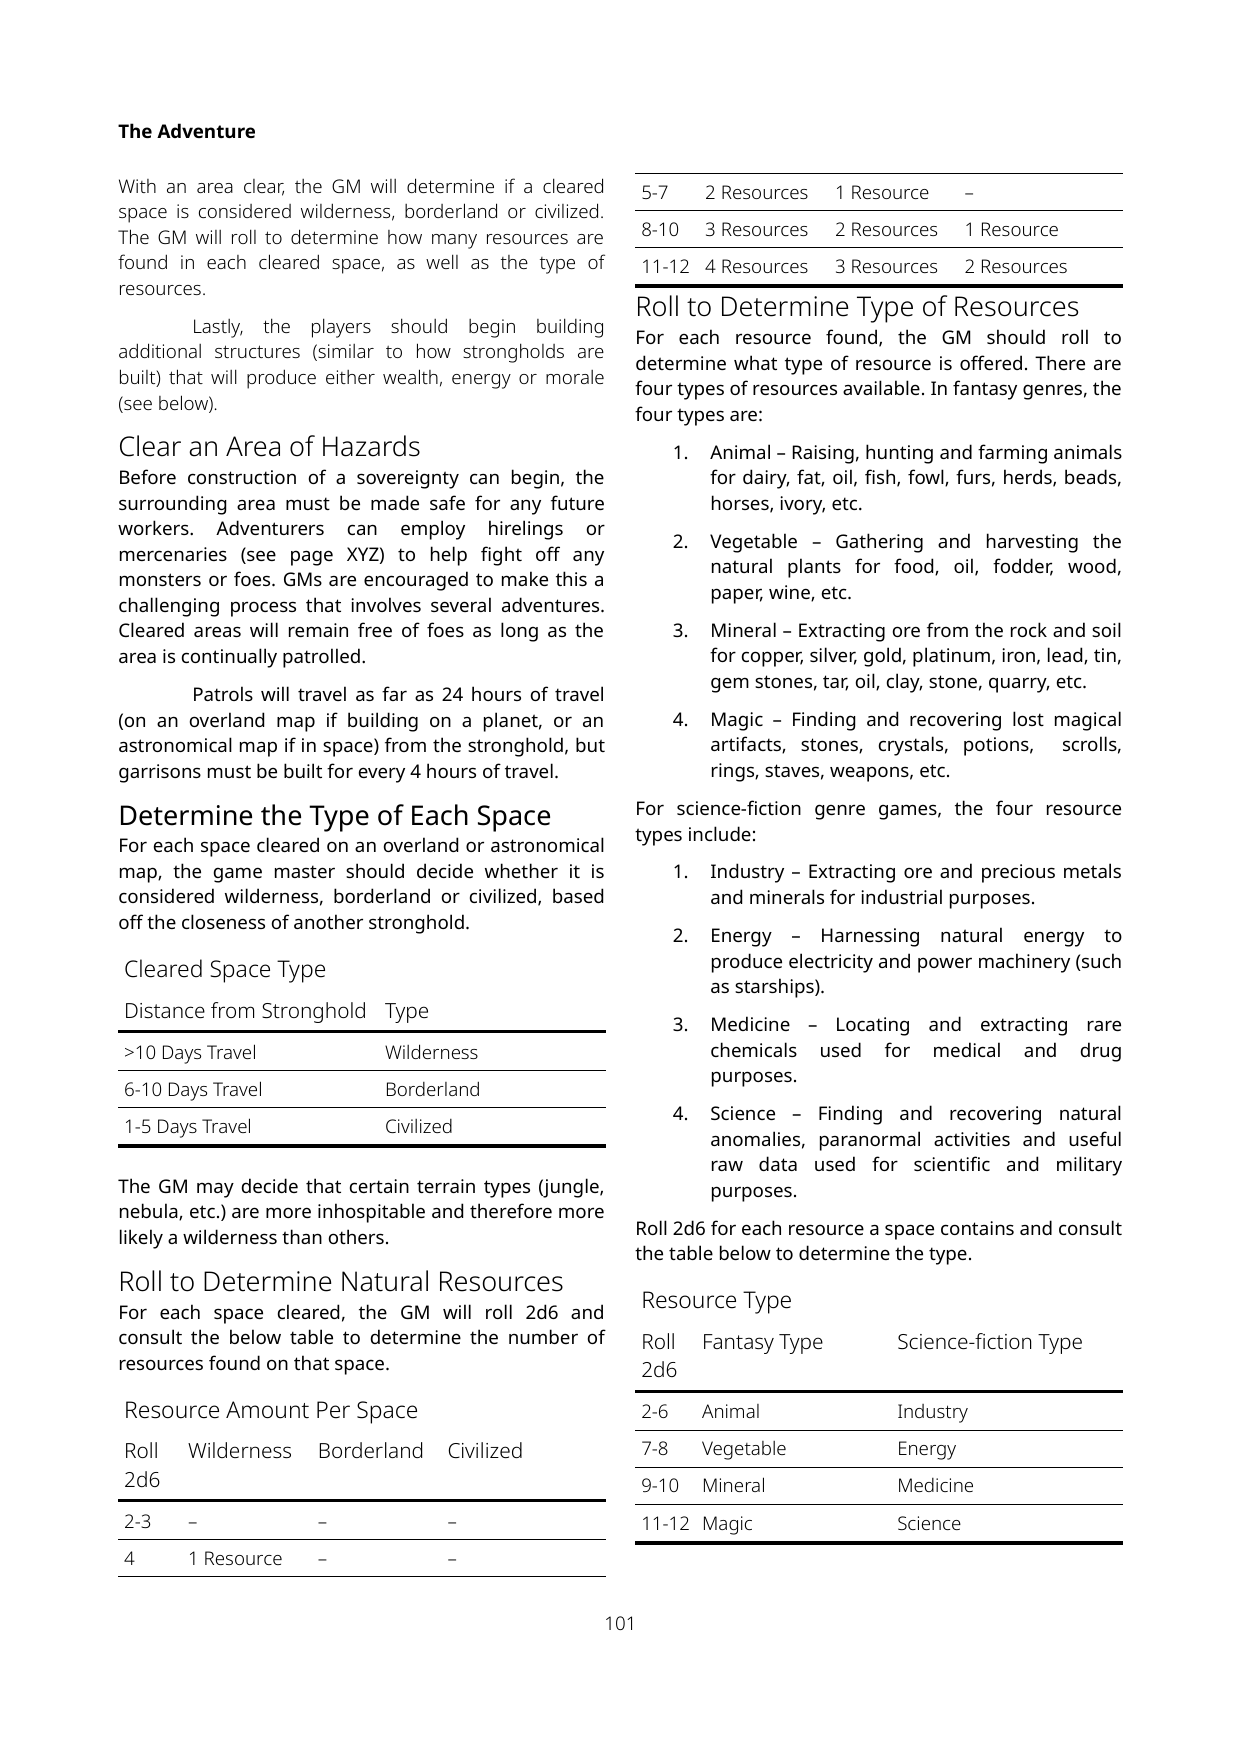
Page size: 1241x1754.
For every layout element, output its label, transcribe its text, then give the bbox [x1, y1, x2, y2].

table_cell 4 Resources [699, 248, 829, 284]
table_cell Civilized [442, 1431, 606, 1499]
table_cell Distance from Stronghold [118, 990, 379, 1030]
table_cell 2 Resources [699, 174, 829, 210]
list Vegetable – Gathering and harvesting the natural plants for food, oil, fodder, wood, paper, wine, etc. [673, 528, 1122, 605]
list Animal – Raising, hunting and farming animals for dairy, fat, oil, fish, fowl, furs, herds, beads, horses, ivory, etc. [673, 439, 1122, 516]
table_cell Industry [891, 1393, 1123, 1430]
text Before construction of a sovereignty can begin, the surrounding area must be made safe for any future workers. Adventurers can employ hirelings or mercenaries (see page XYZ) to help fight off any monsters or foes. GMs are encouraged to make this a challenging process that involves several adventures. Cleared areas will remain free of foes as long as the area is continually patrolled. [118, 465, 605, 669]
table_cell – [312, 1540, 442, 1576]
table_cell 3 Resources [699, 211, 829, 247]
table_cell 7-8 [635, 1431, 696, 1467]
table_cell Animal [696, 1393, 891, 1430]
table_cell Energy [891, 1431, 1123, 1467]
text Roll to Determine Type of Resources [635, 288, 1122, 324]
table_cell – [442, 1540, 606, 1576]
text Roll to Determine Natural Resources [118, 1262, 605, 1299]
table_cell Civilized [379, 1108, 606, 1144]
text For science-fiction genre games, the four resource types include: [635, 795, 1122, 846]
table_cell – [442, 1502, 606, 1539]
list Energy – Harnessing natural energy to produce electricity and power machinery (such as starships). [673, 922, 1122, 999]
table_cell 2-6 [635, 1393, 696, 1430]
list Magic – Finding and recovering lost magical artifacts, stones, crystals, potions, scrolls, rings, staves, weapons, etc. [673, 706, 1122, 783]
text Determine the Type of Each Space [118, 796, 605, 833]
table_cell 3 Resources [829, 248, 959, 284]
table_cell Science [891, 1505, 1123, 1541]
table_cell Borderland [312, 1431, 442, 1499]
table_cell Science-fiction Type [891, 1321, 1123, 1390]
text Lastly, the players should begin building additional structures (similar to how strongholds are built) that will produce either wealth, energy or morale (see below). [118, 313, 605, 415]
table_header Resource Amount Per Space [118, 1388, 606, 1431]
table_cell Medicine [891, 1468, 1123, 1504]
table_cell – [312, 1502, 442, 1539]
table_cell – [959, 174, 1123, 210]
table_cell Type [379, 990, 606, 1030]
text Patrols will travel as far as 24 hours of travel (on an overland map if building on a planet, or an astronomical map if in space) from the stronghold, but garrisons must be built for every 4 hours of travel. [118, 681, 605, 783]
list Science – Finding and recovering natural anomalies, paranormal activities and useful raw data used for scientific and military purposes. [673, 1101, 1122, 1203]
table_cell >10 Days Travel [118, 1033, 379, 1070]
table_cell 1 Resource [959, 211, 1123, 247]
text For each space cleared on an overland or astronomical map, the game master should decide whether it is considered wilderness, borderland or civilized, based off the closeness of another stronghold. [118, 833, 605, 935]
table_cell Wilderness [379, 1033, 606, 1070]
text For each resource found, the GM should roll to determine what type of resource is offered. There are four types of resources available. In fantasy genres, the four types are: [635, 324, 1122, 427]
table_cell 5-7 [635, 174, 699, 210]
table_cell 1-5 Days Travel [118, 1108, 379, 1144]
table_cell Vegetable [696, 1431, 891, 1467]
table_cell 6-10 Days Travel [118, 1071, 379, 1107]
text With an area clear, the GM will determine if a cleared space is considered wilderness, borderland or civilized. The GM will roll to determine how many resources are found in each cleared space, as well as the type of resources. [118, 173, 605, 301]
table_cell Fantasy Type [696, 1321, 891, 1390]
table_cell Wilderness [182, 1431, 312, 1499]
table_cell Roll 2d6 [635, 1321, 696, 1390]
text [635, 1545, 1122, 1570]
table_cell Borderland [379, 1071, 606, 1107]
list Industry – Extracting ore and precious metals and minerals for industrial purposes. [673, 859, 1122, 910]
table_cell Roll 2d6 [118, 1431, 182, 1499]
table_cell 4 [118, 1540, 182, 1576]
table_header Resource Type [635, 1279, 1123, 1321]
table_cell 9-10 [635, 1468, 696, 1504]
table_cell 2 Resources [829, 211, 959, 247]
text The GM may decide that certain terrain types (jungle, nebula, etc.) are more inhospitable and therefore more likely a wilderness than others. [118, 1148, 605, 1250]
table_cell 1 Resource [829, 174, 959, 210]
table_cell – [182, 1502, 312, 1539]
text Clear an Area of Hazards [118, 428, 605, 465]
text For each space cleared, the GM will roll 2d6 and consult the below table to determine the number of resources found on that space. [118, 1299, 605, 1376]
table_header Cleared Space Type [118, 948, 606, 990]
list Mineral – Extracting ore from the rock and soil for copper, silver, gold, platinum, iron, lead, tin, gem stones, tar, oil, clay, stone, quarry, etc. [673, 617, 1122, 694]
table_cell 2-3 [118, 1502, 182, 1539]
text Roll 2d6 for each resource a space contains and consult the table below to determine the type. [635, 1215, 1122, 1266]
table_cell Mineral [696, 1468, 891, 1504]
list Medicine – Locating and extracting rare chemicals used for medical and drug purposes. [673, 1011, 1122, 1088]
table_cell 11-12 [635, 1505, 696, 1541]
table_cell 11-12 [635, 248, 699, 284]
table_cell Magic [696, 1505, 891, 1541]
table_cell 2 Resources [959, 248, 1123, 284]
table_cell 8-10 [635, 211, 699, 247]
table_cell 1 Resource [182, 1540, 312, 1576]
